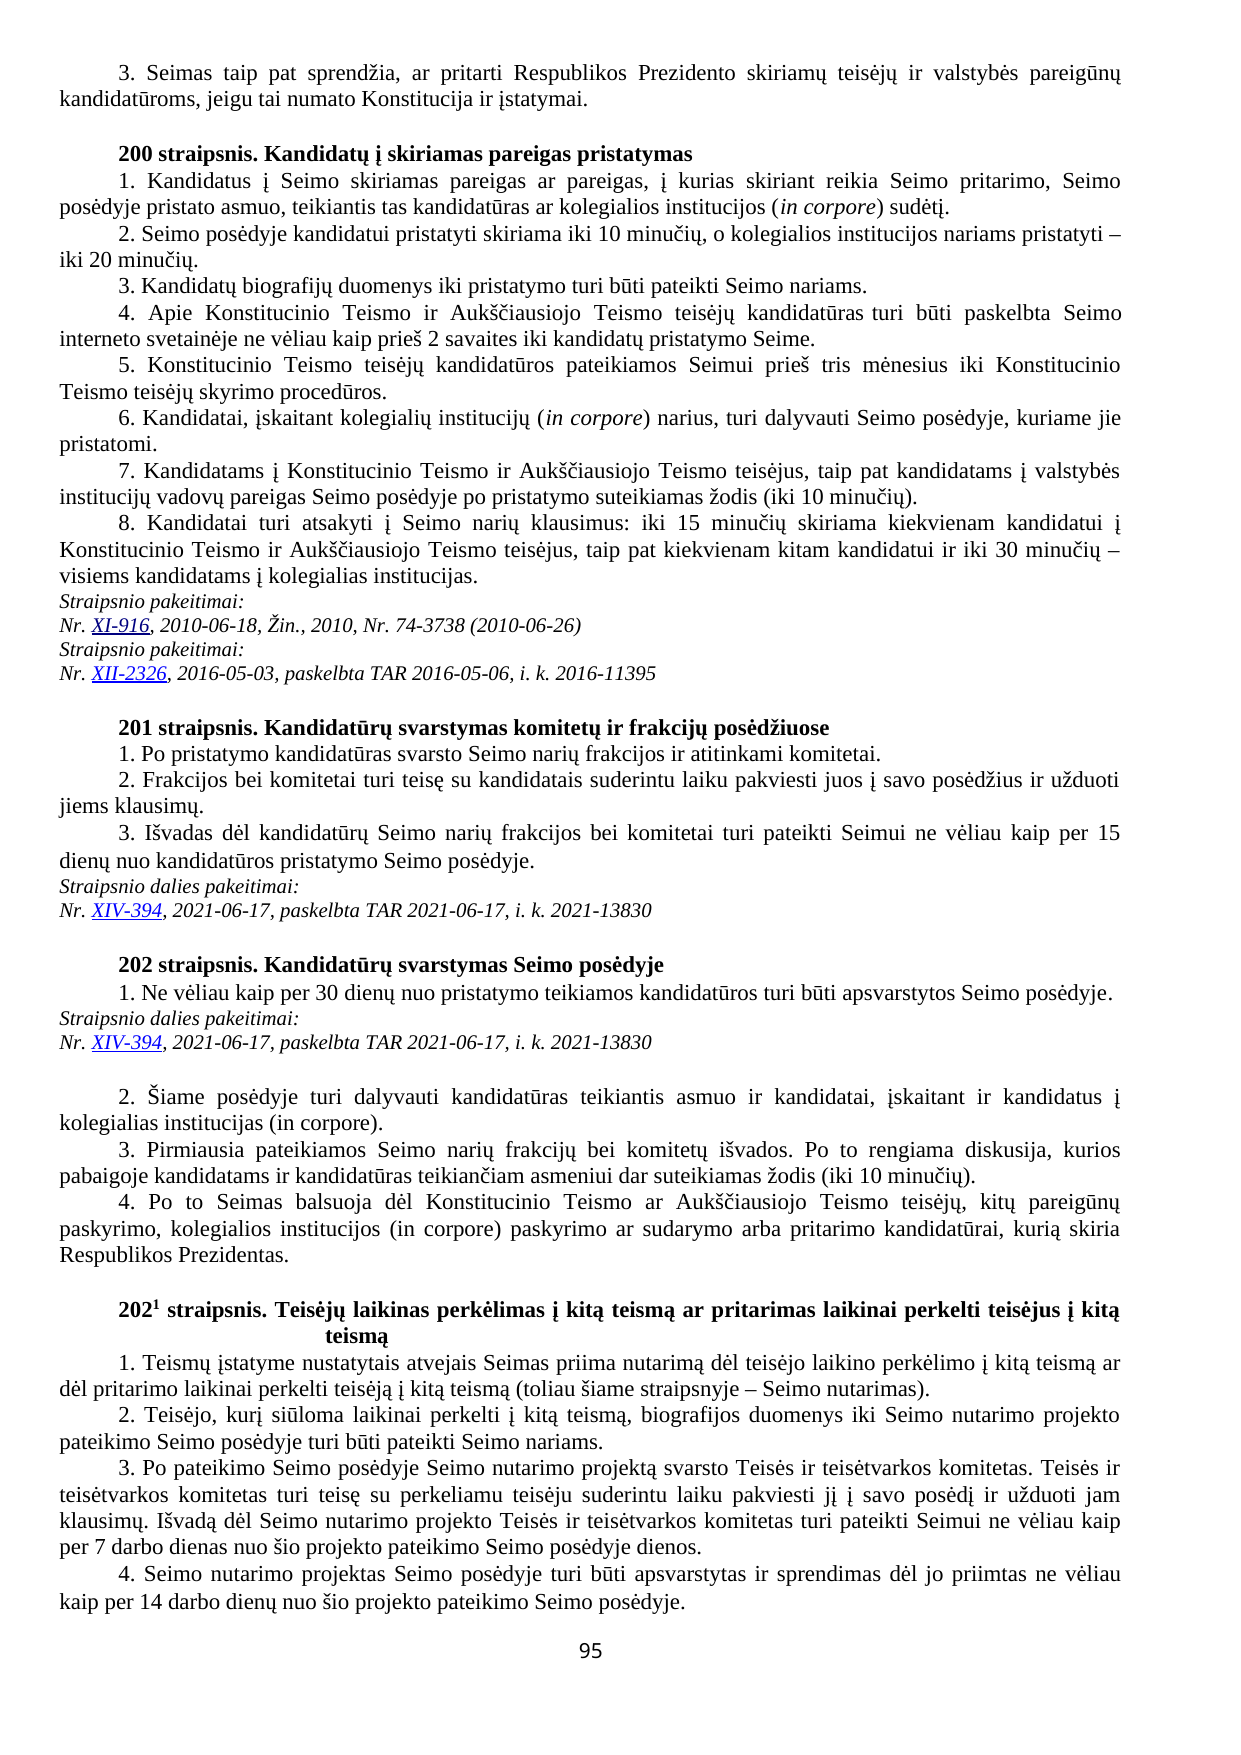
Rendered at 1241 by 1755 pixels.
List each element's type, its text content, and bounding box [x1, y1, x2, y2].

text 201 straipsnis. Kandidatūrų svarstymas komitetų ir frakcijų posėdžiuose [59, 713, 1122, 740]
text 2. Seimo posėdyje kandidatui pristatyti skiriama iki 10 minučių, o kolegialios institucijos nariams pristatyti – iki 20 minučių. [59, 219, 1122, 272]
text 1. Kandidatus į Seimo skiriamas pareigas ar pareigas, į kurias skiriant reikia Seimo pritarimo, Seimo posėdyje pristato asmuo, teikiantis tas kandidatūras ar kolegialios institucijos (in corpore) sudėtį. [59, 167, 1122, 219]
text 3. Seimas taip pat sprendžia, ar pritarti Respublikos Prezidento skiriamų teisėjų ir valstybės pareigūnų kandidatūroms, jeigu tai numato Konstitucija ir įstatymai. [59, 59, 1122, 112]
text Straipsnio pakeitimai: [59, 637, 1122, 661]
text Straipsnio pakeitimai: [59, 588, 1122, 613]
text 4. Apie Konstitucinio Teismo ir Aukščiausiojo Teismo teisėjų kandidatūras turi būti paskelbta Seimo interneto svetainėje ne vėliau kaip prieš 2 savaites iki kandidatų pristatymo Seime. [59, 299, 1122, 351]
text 202 straipsnis. Kandidatūrų svarstymas Seimo posėdyje [59, 951, 1122, 977]
text Straipsnio dalies pakeitimai: [59, 1006, 1122, 1030]
text 1. Po pristatymo kandidatūras svarsto Seimo narių frakcijos ir atitinkami komitetai. [59, 740, 1122, 766]
text 1. Teismų įstatyme nustatytais atvejais Seimas priima nutarimą dėl teisėjo laikino perkėlimo į kitą teismą ar dėl pritarimo laikinai perkelti teisėją į kitą teismą (toliau šiame straipsnyje – Seimo nutarimas). [59, 1349, 1122, 1402]
text 4. Seimo nutarimo projektas Seimo posėdyje turi būti apsvarstytas ir sprendimas dėl jo priimtas ne vėliau kaip per 14 darbo dienų nuo šio projekto pateikimo Seimo posėdyje. [59, 1560, 1122, 1615]
text Nr. XI-916, 2010-06-18, Žin., 2010, Nr. 74-3738 (2010-06-26) [59, 613, 1122, 637]
text 5. Konstitucinio Teismo teisėjų kandidatūros pateikiamos Seimui prieš tris mėnesius iki Konstitucinio Teismo teisėjų skyrimo procedūros. [59, 351, 1122, 404]
text 8. Kandidatai turi atsakyti į Seimo narių klausimus: iki 15 minučių skiriama kiekvienam kandidatui į Konstitucinio Teismo ir Aukščiausiojo Teismo teisėjus, taip pat kiekvienam kitam kandidatui ir iki 30 minučių – visiems kandidatams į kolegialias institucijas. [59, 509, 1122, 588]
text 7. Kandidatams į Konstitucinio Teismo ir Aukščiausiojo Teismo teisėjus, taip pat kandidatams į valstybės institucijų vadovų pareigas Seimo posėdyje po pristatymo suteikiamas žodis (iki 10 minučių). [59, 457, 1122, 509]
text 3. Išvadas dėl kandidatūrų Seimo narių frakcijos bei komitetai turi pateikti Seimui ne vėliau kaip per 15 dienų nuo kandidatūros pristatymo Seimo posėdyje. [59, 819, 1122, 874]
text Nr. XIV-394, 2021-06-17, paskelbta TAR 2021-06-17, i. k. 2021-13830 [59, 1030, 1122, 1054]
text 6. Kandidatai, įskaitant kolegialių institucijų (in corpore) narius, turi dalyvauti Seimo posėdyje, kuriame jie pristatomi. [59, 404, 1122, 457]
text 3. Kandidatų biografijų duomenys iki pristatymo turi būti pateikti Seimo nariams. [59, 272, 1122, 299]
text 2. Šiame posėdyje turi dalyvauti kandidatūras teikiantis asmuo ir kandidatai, įskaitant ir kandidatus į kolegialias institucijas (in corpore). [59, 1083, 1122, 1136]
text Nr. XIV-394, 2021-06-17, paskelbta TAR 2021-06-17, i. k. 2021-13830 [59, 898, 1122, 922]
text 3. Pirmiausia pateikiamos Seimo narių frakcijų bei komitetų išvados. Po to rengiama diskusija, kurios pabaigoje kandidatams ir kandidatūras teikiančiam asmeniui dar suteikiamas žodis (iki 10 minučių). [59, 1136, 1122, 1188]
text Straipsnio dalies pakeitimai: [59, 874, 1122, 898]
text Nr. XII-2326, 2016-05-03, paskelbta TAR 2016-05-06, i. k. 2016-11395 [59, 661, 1122, 685]
text 4. Po to Seimas balsuoja dėl Konstitucinio Teismo ar Aukščiausiojo Teismo teisėjų, kitų pareigūnų paskyrimo, kolegialios institucijos (in corpore) paskyrimo ar sudarymo arba pritarimo kandidatūrai, kurią skiria Respublikos Prezidentas. [59, 1188, 1122, 1267]
text 3. Po pateikimo Seimo posėdyje Seimo nutarimo projektą svarsto Teisės ir teisėtvarkos komitetas. Teisės ir teisėtvarkos komitetas turi teisę su perkeliamu teisėju suderintu laiku pakviesti jį į savo posėdį ir užduoti jam klausimų. Išvadą dėl Seimo nutarimo projekto Teisės ir teisėtvarkos komitetas turi pateikti Seimui ne vėliau kaip per 7 darbo dienas nuo šio projekto pateikimo Seimo posėdyje dienos. [59, 1454, 1122, 1560]
text 1. Ne vėliau kaip per 30 dienų nuo pristatymo teikiamos kandidatūros turi būti apsvarstytos Seimo posėdyje. [59, 977, 1122, 1006]
text 2021 straipsnis. Teisėjų laikinas perkėlimas į kitą teismą ar pritarimas laikinai perkelti teisėjus į kitą teismą [118, 1296, 1122, 1349]
text 200 straipsnis. Kandidatų į skiriamas pareigas pristatymas [59, 141, 1122, 167]
text 2. Teisėjo, kurį siūloma laikinai perkelti į kitą teismą, biografijos duomenys iki Seimo nutarimo projekto pateikimo Seimo posėdyje turi būti pateikti Seimo nariams. [59, 1402, 1122, 1454]
text 2. Frakcijos bei komitetai turi teisę su kandidatais suderintu laiku pakviesti juos į savo posėdžius ir užduoti jiems klausimų. [59, 766, 1122, 819]
